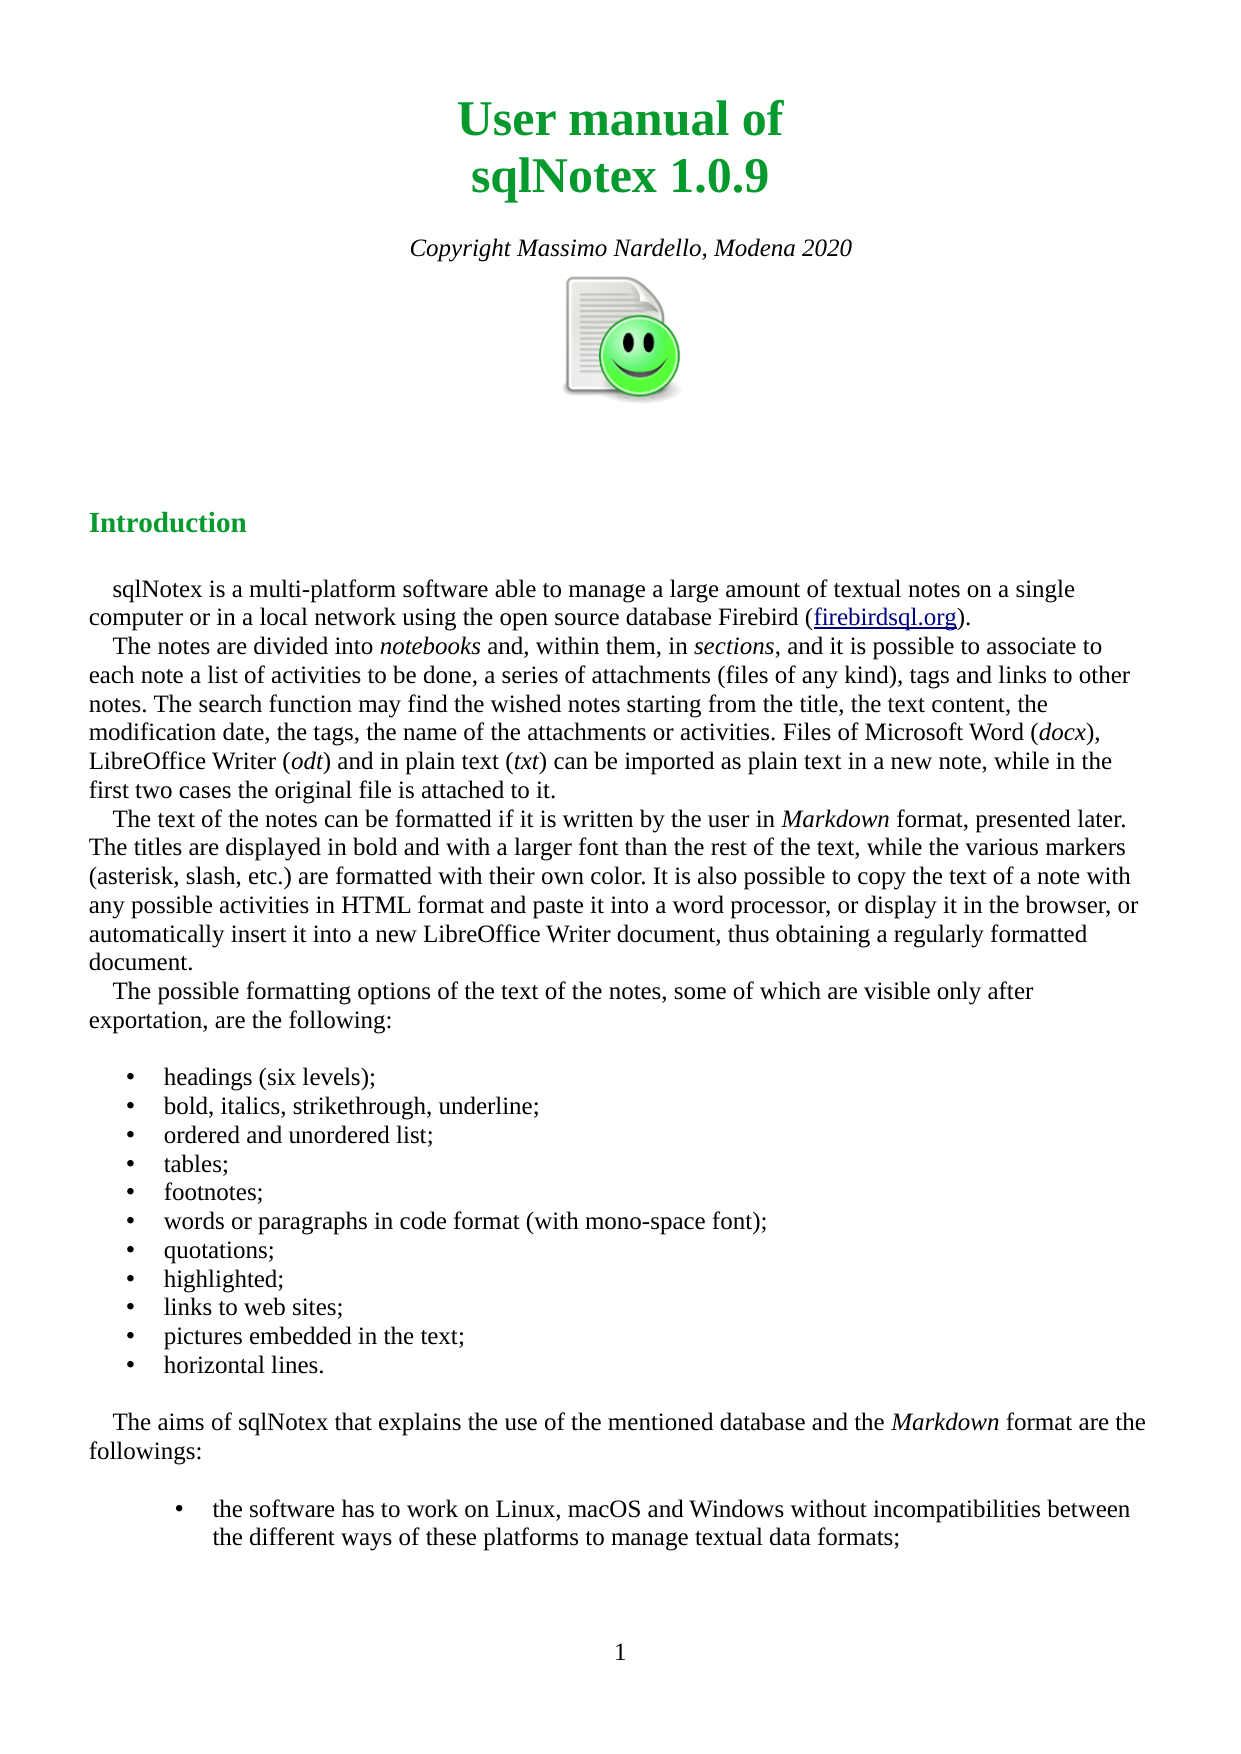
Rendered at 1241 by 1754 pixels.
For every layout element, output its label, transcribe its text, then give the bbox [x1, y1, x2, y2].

list footnotes; [126, 1177, 1152, 1206]
subtitle Introduction [88, 505, 1152, 538]
list highlighted; [126, 1264, 1152, 1292]
list horizontal lines. [126, 1350, 1152, 1379]
list the software has to work on Linux, macOS and Windows without incompatibilities between the different ways of these platforms to manage textual data formats; [175, 1494, 1152, 1551]
text The aims of sqlNotex that explains the use of the mentioned database and the Markdown format are the followings: [88, 1407, 1152, 1465]
list ordered and unordered list; [126, 1120, 1152, 1149]
picture [553, 270, 687, 405]
title User manual of sqlNotex 1.0.9 [88, 88, 1152, 203]
text The text of the notes can be formatted if it is written by the user in Markdown format, presented later. The titles are displayed in bold and with a larger font than the rest of the text, while the various markers (asterisk, slash, etc.) are formatted with their own color. It is also possible to copy the text of a note with any possible activities in HTML format and paste it into a word processor, or display it in the browser, or automatically insert it into a new LibreOffice Writer document, thus obtaining a regularly formatted document. [88, 804, 1152, 976]
list pictures embedded in the text; [126, 1321, 1152, 1350]
list links to web sites; [126, 1292, 1152, 1321]
text The notes are divided into notebooks and, within them, in sections, and it is possible to associate to each note a list of activities to be done, a series of attachments (files of any kind), tags and links to other notes. The search function may find the wished notes starting from the title, the text content, the modification date, the tags, the name of the attachments or activities. Files of Microsoft Word (docx), LibreOffice Writer (odt) and in plain text (txt) can be imported as plain text in a new note, while in the first two cases the original file is attached to it. [88, 631, 1152, 804]
text Copyright Massimo Nardello, Modena 2020 [88, 233, 1152, 262]
list quotations; [126, 1235, 1152, 1264]
list headings (six levels); [126, 1062, 1152, 1091]
text sqlNotex is a multi-platform software able to manage a large amount of textual notes on a single computer or in a local network using the open source database Firebird (firebirdsql.org). [88, 574, 1152, 631]
list bold, italics, strikethrough, underline; [126, 1091, 1152, 1120]
list words or paragraphs in code format (with mono-space font); [126, 1206, 1152, 1235]
list tables; [126, 1149, 1152, 1177]
text The possible formatting options of the text of the notes, some of which are visible only after exportation, are the following: [88, 976, 1152, 1034]
